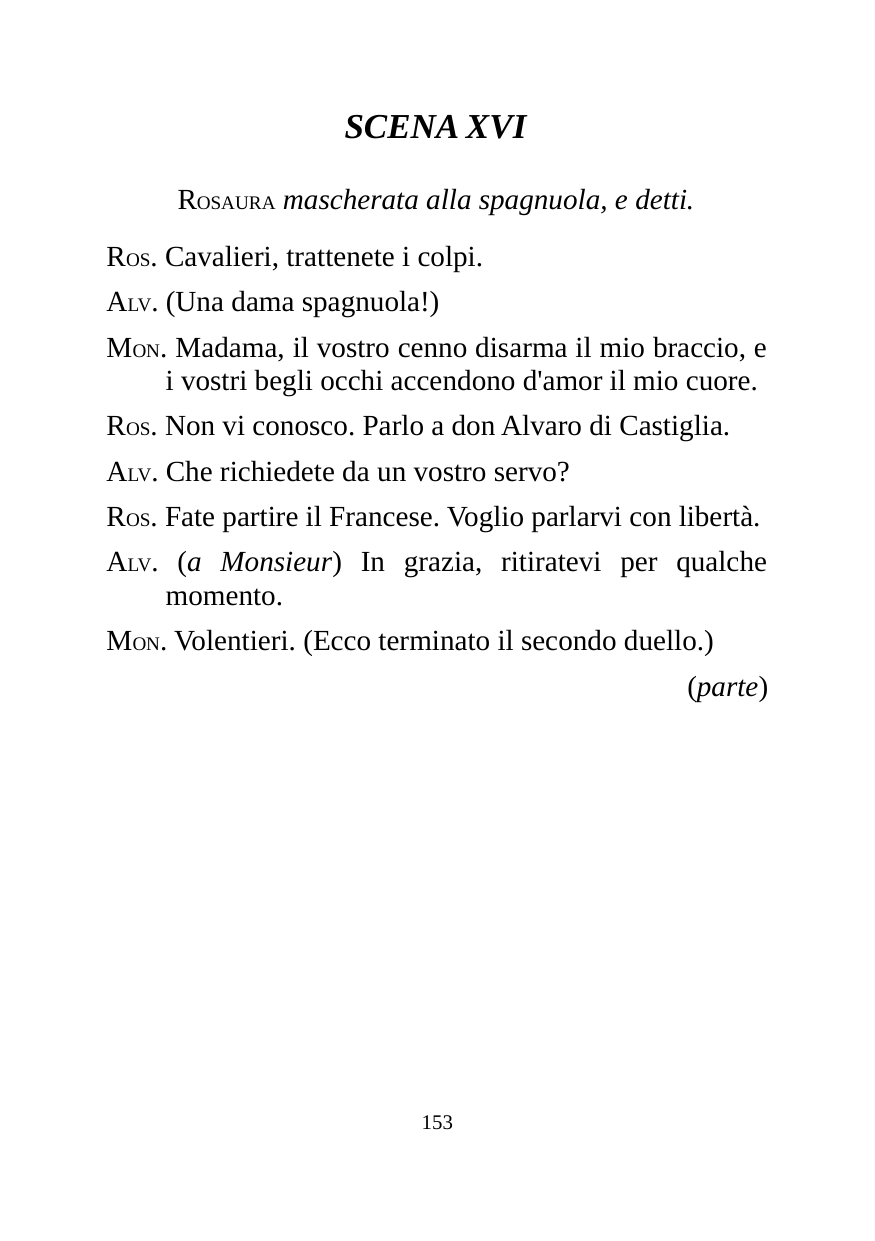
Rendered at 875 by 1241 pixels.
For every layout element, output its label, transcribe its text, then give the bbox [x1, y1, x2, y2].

text (parte) [106, 669, 768, 702]
text Mon. Volentieri. (Ecco terminato il secondo duello.) [106, 623, 768, 657]
subtitle SCENA XVI [106, 106, 768, 146]
text Alv. (Una dama spagnuola!) [106, 284, 768, 318]
text Ros. Fate partire il Francese. Voglio parlarvi con libertà. [106, 499, 768, 533]
text Mon. Madama, il vostro cenno disarma il mio braccio, e i vostri begli occhi accendono d'amor il mio cuore. [106, 330, 768, 397]
text Rosaura mascherata alla spagnuola, e detti. [106, 182, 768, 215]
text Alv. Che richiedete da un vostro servo? [106, 454, 768, 487]
text Alv. (a Monsieur) In grazia, ritiratevi per qualche momento. [106, 544, 768, 612]
text Ros. Non vi conosco. Parlo a don Alvaro di Castiglia. [106, 408, 768, 442]
text Ros. Cavalieri, trattenete i colpi. [106, 239, 768, 273]
